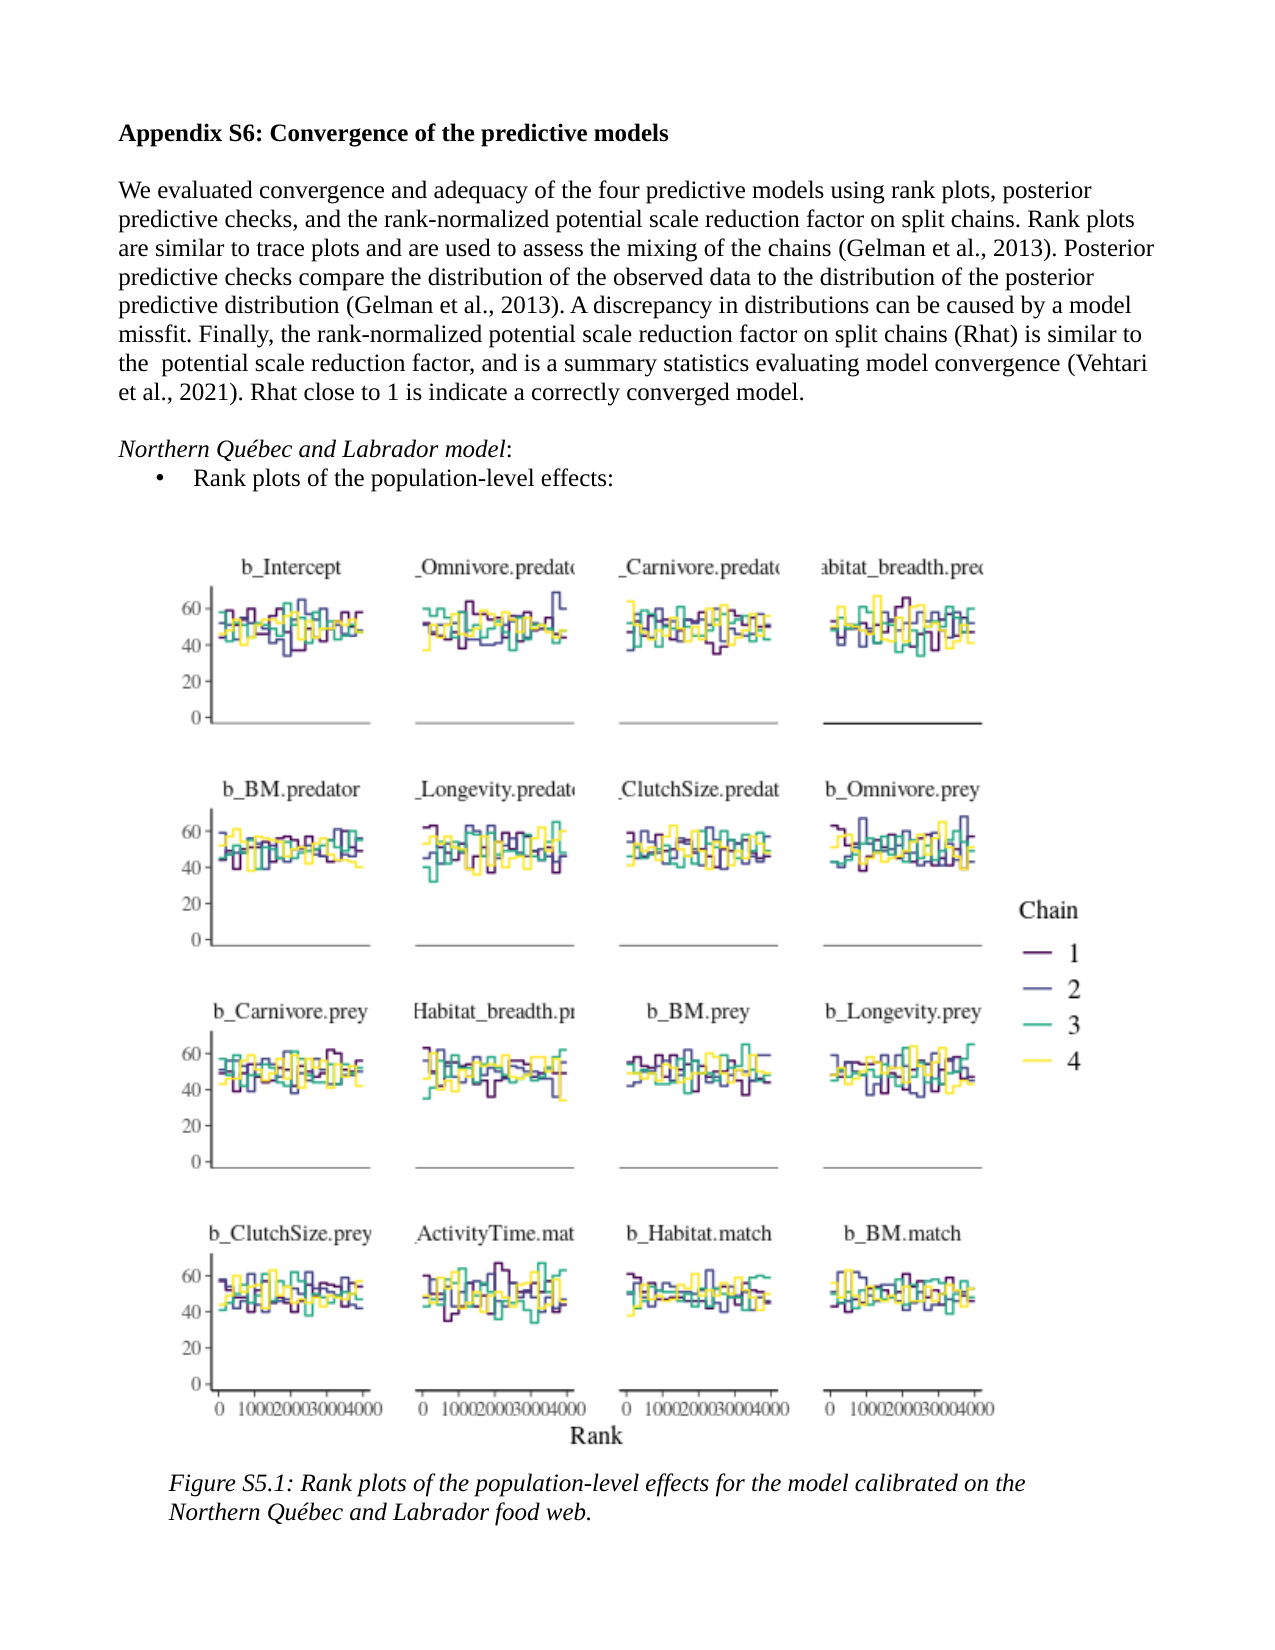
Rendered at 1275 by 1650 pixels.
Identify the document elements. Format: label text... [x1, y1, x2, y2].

picture [168, 534, 1107, 1463]
list [169, 522, 1106, 534]
text Northern Québec and Labrador model: [118, 434, 1157, 463]
text We evaluated convergence and adequacy of the four predictive models using rank plots, posterior predictive checks, and the rank-normalized potential scale reduction factor on split chains. Rank plots are similar to trace plots and are used to assess the mixing of the chains (Gelman et al., 2013). Posterior predictive checks compare the distribution of the observed data to the distribution of the posterior predictive distribution (Gelman et al., 2013). A discrepancy in distributions can be caused by a model missfit. Finally, the rank-normalized potential scale reduction factor on split chains (Rhat) is similar to the potential scale reduction factor, and is a summary statistics evaluating model convergence (Vehtari et al., 2021). Rhat close to 1 is indicate a correctly converged model. [118, 176, 1157, 406]
text Appendix S6: Convergence of the predictive models [118, 118, 1157, 147]
list Figure S5.1: Rank plots of the population-level effects for the model calibrated on the Northern Québec and Labrador food web. [169, 1463, 1106, 1526]
list Rank plots of the population-level effects: [156, 463, 1157, 492]
